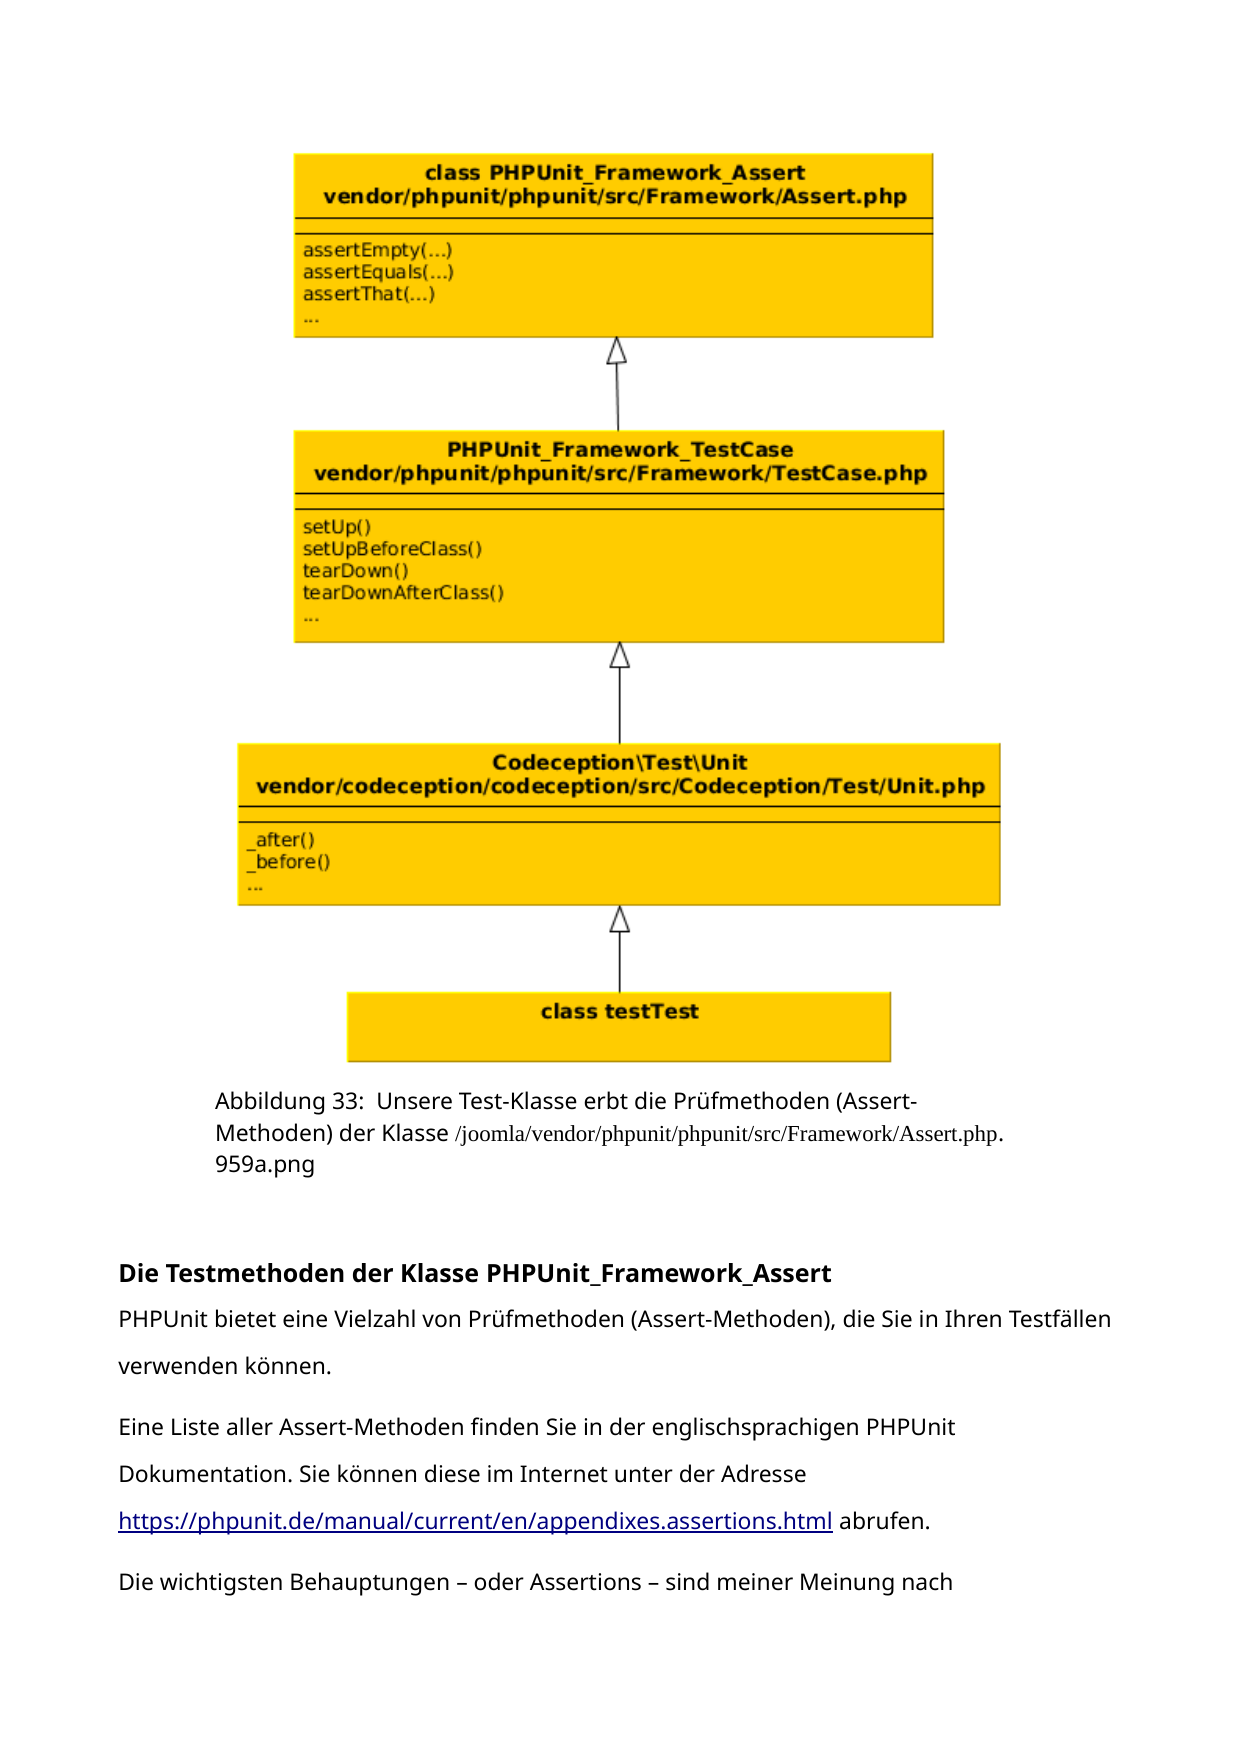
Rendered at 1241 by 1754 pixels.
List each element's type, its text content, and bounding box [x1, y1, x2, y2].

text Die wichtigsten Behauptungen – oder Assertions – sind meiner Meinung nach [118, 1566, 1122, 1597]
subtitle Die Testmethoden der Klasse PHPUnit_Framework_Assert [118, 1256, 1122, 1290]
picture [214, 130, 1026, 1086]
text Abbildung 33: Unsere Test-Klasse erbt die Prüfmethoden (Assert-Methoden) der Klasse /joomla/vendor/phpunit/phpunit/src/Framework/Assert.php. 959a.png [215, 1086, 1026, 1179]
text Eine Liste aller Assert-Methoden finden Sie in der englischsprachigen PHPUnit Dokumentation. Sie können diese im Internet unter der Adresse https://phpunit.de/manual/current/en/appendixes.assertions.html abrufen. [118, 1411, 1122, 1536]
text PHPUnit bietet eine Vielzahl von Prüfmethoden (Assert-Methoden), die Sie in Ihren Testfällen verwenden können. [118, 1303, 1122, 1381]
